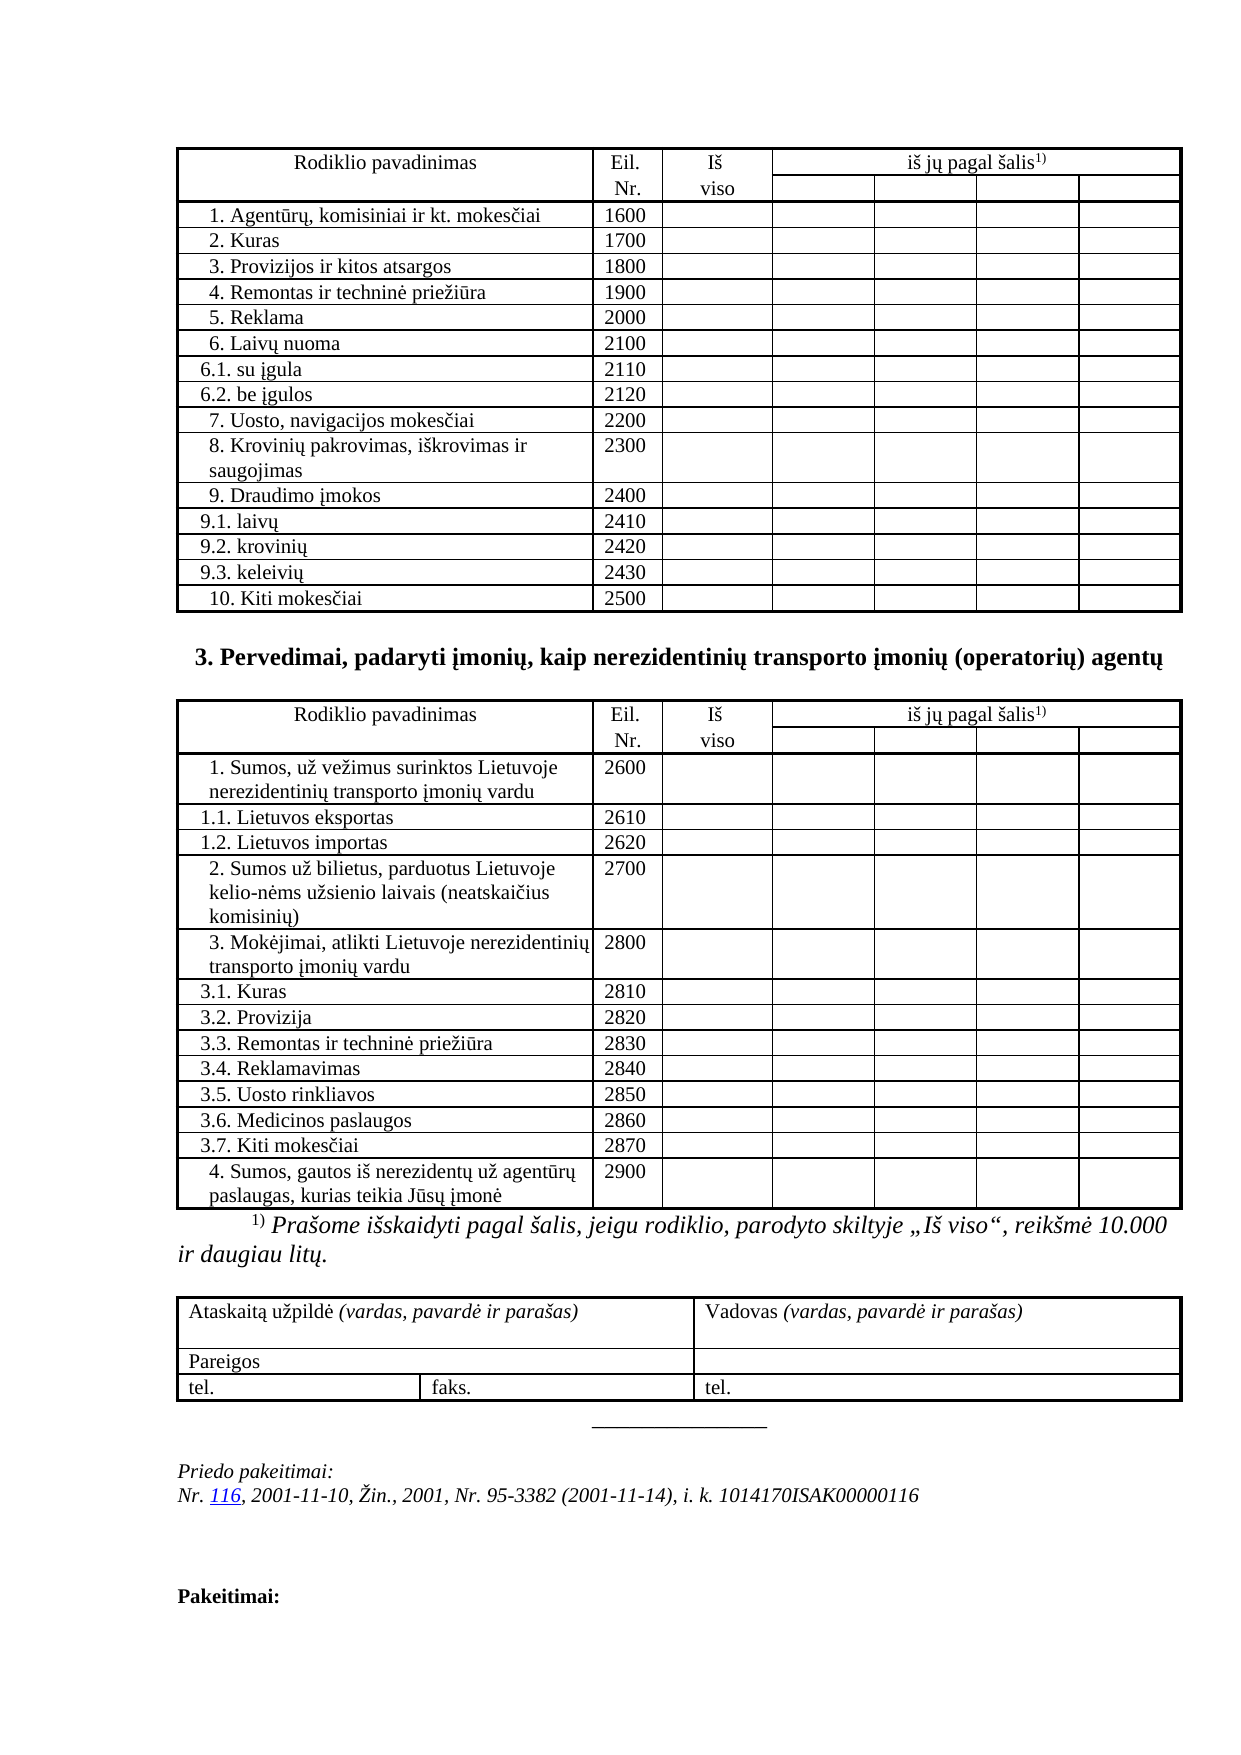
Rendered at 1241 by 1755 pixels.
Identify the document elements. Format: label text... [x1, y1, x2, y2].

table_cell [1080, 535, 1179, 558]
table_cell [773, 176, 874, 200]
table_cell [977, 1056, 1078, 1080]
table_cell [977, 176, 1078, 200]
table_cell 2600 [594, 755, 662, 803]
table_cell [875, 805, 976, 829]
table_cell [773, 483, 874, 507]
table_cell 2610 [594, 805, 662, 829]
table_cell [1080, 509, 1179, 533]
table_cell [663, 483, 772, 507]
table_cell [875, 980, 976, 1003]
text 1) prašome išskaidyti pagal šalis, jeigu rodiklio, parodyto skiltyje „Iš viso“, reikšmė 10.000 ir daugiau litų. [177, 1210, 1181, 1267]
table_cell 2200 [594, 408, 662, 432]
table_cell [977, 280, 1078, 304]
table_cell [663, 830, 772, 854]
table_cell [1080, 755, 1179, 803]
table_cell 2830 [594, 1031, 662, 1055]
table_cell [875, 176, 976, 200]
table_cell [663, 280, 772, 304]
table_cell [875, 509, 976, 533]
table_cell [663, 1005, 772, 1029]
table_cell 4. Sumos, gautos iš nerezidentų už agentūrų paslaugas, kurias teikia Jūsų įmonė [179, 1159, 592, 1207]
table_cell [1080, 1056, 1179, 1080]
table_cell [977, 930, 1078, 978]
table_cell [977, 535, 1078, 558]
table_cell [663, 1082, 772, 1106]
table_cell [773, 1133, 874, 1157]
table_cell [875, 535, 976, 558]
table_cell [875, 280, 976, 304]
table_cell [1080, 1005, 1179, 1029]
table_cell [663, 254, 772, 278]
table_cell [875, 228, 976, 252]
table_cell [695, 1349, 1179, 1373]
table_cell 9.2. krovinių [179, 535, 592, 558]
table_cell [1080, 408, 1179, 432]
table_cell 2110 [594, 357, 662, 381]
table_cell [1080, 203, 1179, 227]
table_cell 4. Remontas ir techninė priežiūra [179, 280, 592, 304]
table_cell [1080, 1031, 1179, 1055]
table_cell [977, 1082, 1078, 1106]
table_cell 2410 [594, 509, 662, 533]
table_cell [977, 728, 1078, 752]
table_cell [773, 254, 874, 278]
table_cell [1080, 1159, 1179, 1207]
table_cell [1080, 805, 1179, 829]
table_cell 9. Draudimo įmokos [179, 483, 592, 507]
table_cell [663, 1133, 772, 1157]
table_cell [1080, 1133, 1179, 1157]
table_cell [773, 1031, 874, 1055]
table_cell [773, 433, 874, 482]
table_header Rodiklio pavadinimas [179, 702, 592, 726]
table_cell [773, 228, 874, 252]
table_cell [977, 755, 1078, 803]
table_cell 3.3. Remontas ir techninė priežiūra [179, 1031, 592, 1055]
table_header Eil. [594, 150, 662, 174]
table_cell tel. [179, 1375, 419, 1399]
table_cell 3.7. Kiti mokesčiai [179, 1133, 592, 1157]
table_cell [663, 1056, 772, 1080]
table_cell [1080, 1108, 1179, 1132]
table_header Vadovas (vardas, pavardė ir parašas) [695, 1299, 1179, 1347]
table_cell [773, 1159, 874, 1207]
table_header iš jų pagal šalis1) [773, 702, 1179, 726]
table_cell [1080, 728, 1179, 752]
table_cell [977, 1005, 1078, 1029]
table_cell [977, 1159, 1078, 1207]
table_cell Nr. [594, 174, 662, 200]
table_cell 2. Kuras [179, 228, 592, 252]
table_cell 3.1. Kuras [179, 980, 592, 1003]
table_cell [977, 509, 1078, 533]
table_cell [1080, 176, 1179, 200]
table_cell [663, 433, 772, 482]
table_cell [875, 1159, 976, 1207]
table_cell [977, 1031, 1078, 1055]
table_cell 2400 [594, 483, 662, 507]
table_cell [773, 586, 874, 610]
table_cell 3.5. Uosto rinkliavos [179, 1082, 592, 1106]
table_cell [875, 930, 976, 978]
table_cell 3. Provizijos ir kitos atsargos [179, 254, 592, 278]
table_cell [1080, 331, 1179, 355]
table_cell 2100 [594, 331, 662, 355]
table_cell [977, 805, 1078, 829]
table_cell [977, 830, 1078, 854]
table_cell [875, 483, 976, 507]
table_cell [977, 560, 1078, 584]
table_cell [663, 930, 772, 978]
table_cell [875, 1005, 976, 1029]
table_cell [1080, 830, 1179, 854]
table_cell [875, 331, 976, 355]
table_cell [977, 856, 1078, 928]
table_cell [875, 1031, 976, 1055]
table_cell [977, 203, 1078, 227]
table_cell [977, 228, 1078, 252]
table_cell [773, 755, 874, 803]
table_cell [977, 586, 1078, 610]
table_cell [179, 174, 592, 200]
table_header Iš [663, 702, 772, 726]
table_cell [773, 203, 874, 227]
table_cell [977, 382, 1078, 406]
table_cell [875, 433, 976, 482]
table_cell 7. Uosto, navigacijos mokesčiai [179, 408, 592, 432]
table_cell 2620 [594, 830, 662, 854]
table_cell [773, 408, 874, 432]
table_cell [773, 1056, 874, 1080]
table_cell [663, 509, 772, 533]
table_cell 1800 [594, 254, 662, 278]
table_cell [773, 331, 874, 355]
table_cell [663, 1159, 772, 1207]
table_cell [1080, 930, 1179, 978]
table_cell 2000 [594, 305, 662, 329]
table_cell 6.1. su įgula [179, 357, 592, 381]
table_cell 2810 [594, 980, 662, 1003]
table_cell [773, 560, 874, 584]
table_cell 6.2. be įgulos [179, 382, 592, 406]
table_cell [773, 980, 874, 1003]
table_cell [663, 755, 772, 803]
table_cell [875, 560, 976, 584]
table_cell 2420 [594, 535, 662, 558]
table_cell [875, 830, 976, 854]
table_cell 2800 [594, 930, 662, 978]
table_header iš jų pagal šalis1) [773, 150, 1179, 174]
table_cell [977, 357, 1078, 381]
text Priedo pakeitimai: [177, 1459, 1181, 1483]
table_cell [977, 254, 1078, 278]
table_cell [977, 433, 1078, 482]
table_cell [1080, 382, 1179, 406]
table_cell [977, 331, 1078, 355]
table_cell [773, 728, 874, 752]
table_cell [663, 586, 772, 610]
table_cell [663, 357, 772, 381]
table_cell 2120 [594, 382, 662, 406]
text Nr. 116, 2001-11-10, Žin., 2001, Nr. 95-3382 (2001-11-14), i. k. 1014170ISAK00000116 [177, 1483, 1181, 1507]
table_cell 2900 [594, 1159, 662, 1207]
table_cell [663, 535, 772, 558]
table_cell [1080, 254, 1179, 278]
table_cell 10. Kiti mokesčiai [179, 586, 592, 610]
table_cell Nr. [594, 726, 662, 752]
table_cell 2820 [594, 1005, 662, 1029]
table_cell [1080, 980, 1179, 1003]
table_cell 3.4. Reklamavimas [179, 1056, 592, 1080]
table_cell [875, 1082, 976, 1106]
table_cell [773, 1108, 874, 1132]
table_cell [663, 980, 772, 1003]
table_cell faks. [421, 1375, 693, 1399]
table_cell [663, 305, 772, 329]
table_cell 2500 [594, 586, 662, 610]
table_cell [663, 805, 772, 829]
table_cell [1080, 560, 1179, 584]
table_cell [1080, 433, 1179, 482]
table_cell [875, 1056, 976, 1080]
table_cell [875, 254, 976, 278]
table_cell 6. Laivų nuoma [179, 331, 592, 355]
table_cell Pareigos [179, 1349, 693, 1373]
table_cell [1080, 1082, 1179, 1106]
table_cell 2850 [594, 1082, 662, 1106]
table_cell [773, 357, 874, 381]
table_cell 2300 [594, 433, 662, 482]
table_header Iš [663, 150, 772, 174]
table_cell [773, 535, 874, 558]
table_cell 2860 [594, 1108, 662, 1132]
table_cell 9.3. keleivių [179, 560, 592, 584]
table_cell [875, 203, 976, 227]
table_cell 3. Mokėjimai, atlikti Lietuvoje nerezidentinių transporto įmonių vardu [179, 930, 592, 978]
table_cell [1080, 357, 1179, 381]
table_cell [663, 331, 772, 355]
table_cell 1.2. Lietuvos importas [179, 830, 592, 854]
table_cell [875, 586, 976, 610]
table_cell [1080, 305, 1179, 329]
table_cell [977, 483, 1078, 507]
table_cell [977, 980, 1078, 1003]
table_cell [875, 1108, 976, 1132]
table_cell [773, 280, 874, 304]
table_cell 1. Sumos, už vežimus surinktos Lietuvoje nerezidentinių transporto įmonių vardu [179, 755, 592, 803]
table_cell [875, 728, 976, 752]
table_cell 1600 [594, 203, 662, 227]
table_header Ataskaitą užpildė (vardas, pavardė ir parašas) [179, 1299, 693, 1347]
table_cell [875, 856, 976, 928]
table_cell 2870 [594, 1133, 662, 1157]
table_cell [1080, 280, 1179, 304]
table_cell [1080, 228, 1179, 252]
table_cell 1700 [594, 228, 662, 252]
table_cell tel. [695, 1375, 1179, 1399]
table_cell [875, 382, 976, 406]
table_header Rodiklio pavadinimas [179, 150, 592, 174]
table_cell [773, 930, 874, 978]
table_cell 3.2. Provizija [179, 1005, 592, 1029]
table_cell 1. Agentūrų, komisiniai ir kt. mokesčiai [179, 203, 592, 227]
table_cell 2. Sumos už bilietus, parduotus Lietuvoje kelio-nėms užsienio laivais (neatskaičius komisinių) [179, 856, 592, 928]
text 3. Pervedimai, padaryti įmonių, kaip nerezidentinių transporto įmonių (operatorių) agentų [177, 642, 1181, 670]
table_cell [977, 305, 1078, 329]
table_cell [663, 382, 772, 406]
table_cell [179, 726, 592, 752]
table_cell [663, 203, 772, 227]
table_cell [663, 228, 772, 252]
table_header Eil. [594, 702, 662, 726]
table_cell [773, 1082, 874, 1106]
table_cell [663, 1108, 772, 1132]
table_cell [875, 1133, 976, 1157]
table_cell [977, 1108, 1078, 1132]
table_cell [663, 408, 772, 432]
table_cell [1080, 483, 1179, 507]
table_cell [875, 408, 976, 432]
text ______________ [177, 1402, 1181, 1431]
table_cell [1080, 586, 1179, 610]
table_cell [977, 1133, 1078, 1157]
table_cell [875, 357, 976, 381]
table_cell [875, 305, 976, 329]
table_cell [773, 305, 874, 329]
table_cell 1900 [594, 280, 662, 304]
table_cell 8. Krovinių pakrovimas, iškrovimas ir saugojimas [179, 433, 592, 482]
table_cell 2840 [594, 1056, 662, 1080]
table_cell [773, 830, 874, 854]
table_cell 5. Reklama [179, 305, 592, 329]
table_cell 2700 [594, 856, 662, 928]
table_cell [773, 509, 874, 533]
table_cell 9.1. laivų [179, 509, 592, 533]
table_cell [1080, 856, 1179, 928]
table_cell [773, 856, 874, 928]
table_cell 3.6. Medicinos paslaugos [179, 1108, 592, 1132]
table_cell viso [663, 726, 772, 752]
table_cell [773, 382, 874, 406]
table_cell 1.1. Lietuvos eksportas [179, 805, 592, 829]
table_cell [875, 755, 976, 803]
table_cell [977, 408, 1078, 432]
table_cell 2430 [594, 560, 662, 584]
table_cell [773, 1005, 874, 1029]
table_cell [773, 805, 874, 829]
table_cell [663, 1031, 772, 1055]
table_cell [663, 856, 772, 928]
text Pakeitimai: [177, 1584, 1181, 1608]
table_cell viso [663, 174, 772, 200]
table_cell [663, 560, 772, 584]
